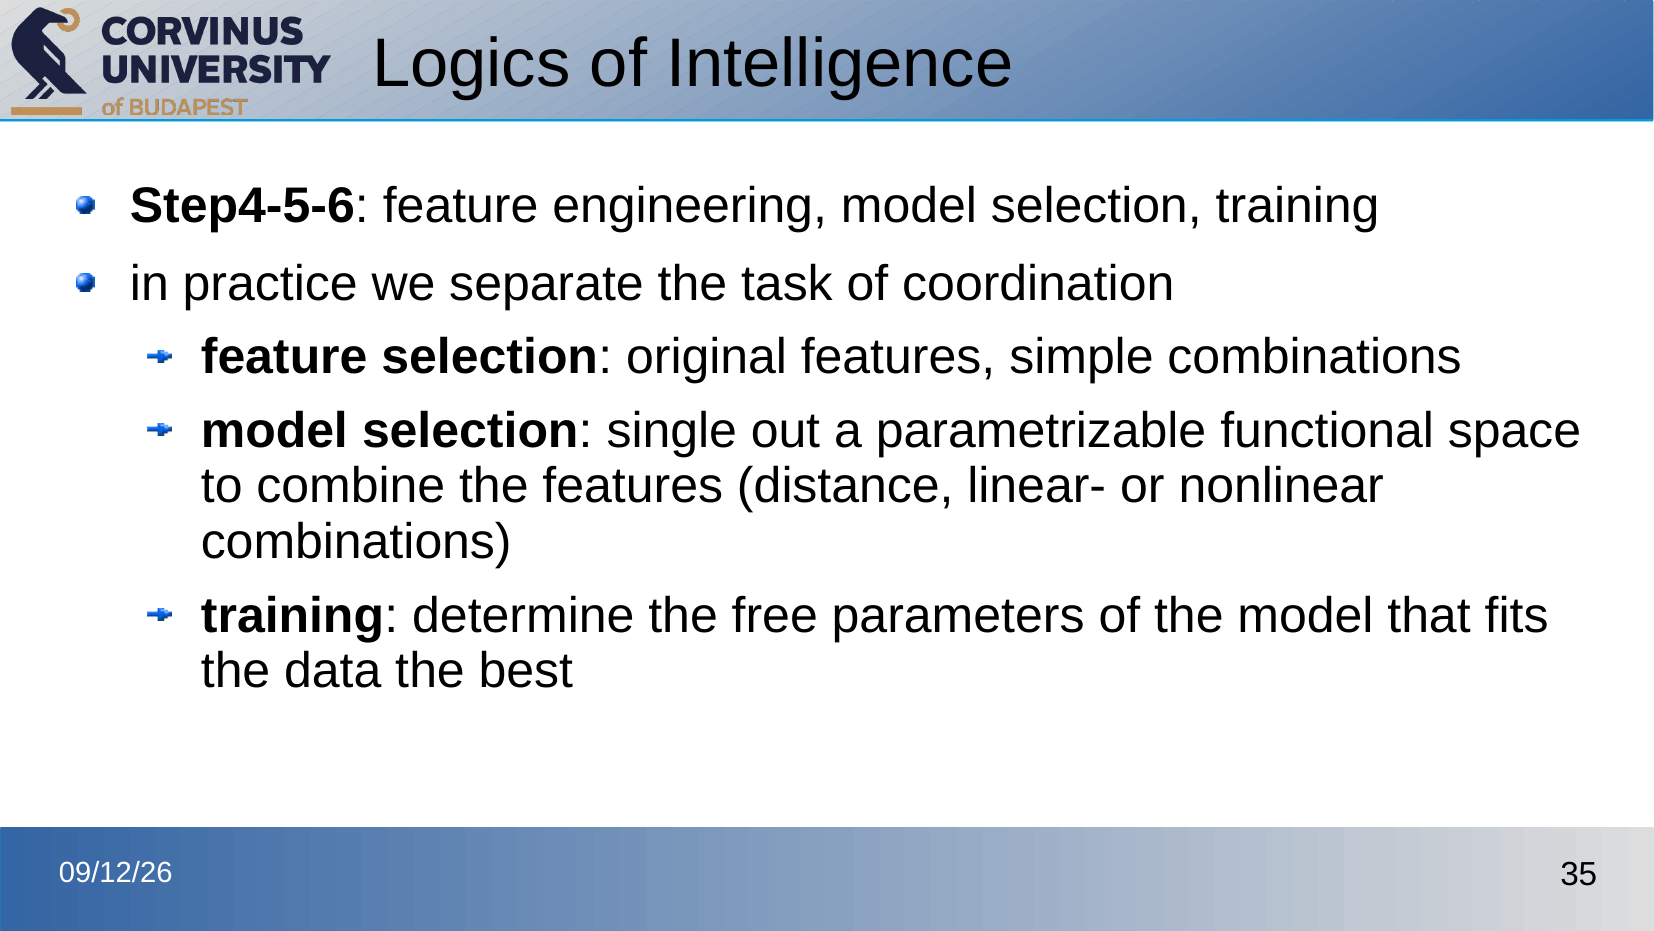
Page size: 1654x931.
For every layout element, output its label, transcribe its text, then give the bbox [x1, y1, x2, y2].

title Logics of Intelligence [372, 23, 1625, 103]
list Step4-5-6: feature engineering, model selection, training in practice we separate the task of coordination feature selection: original features, simple combinations model selection: single out a parametrizable functional space to combine the features (distance, linear- or nonlinear combinations) training: determine the free parameters of the model that fits the data the best [59, 177, 1595, 768]
picture [11, 7, 331, 115]
